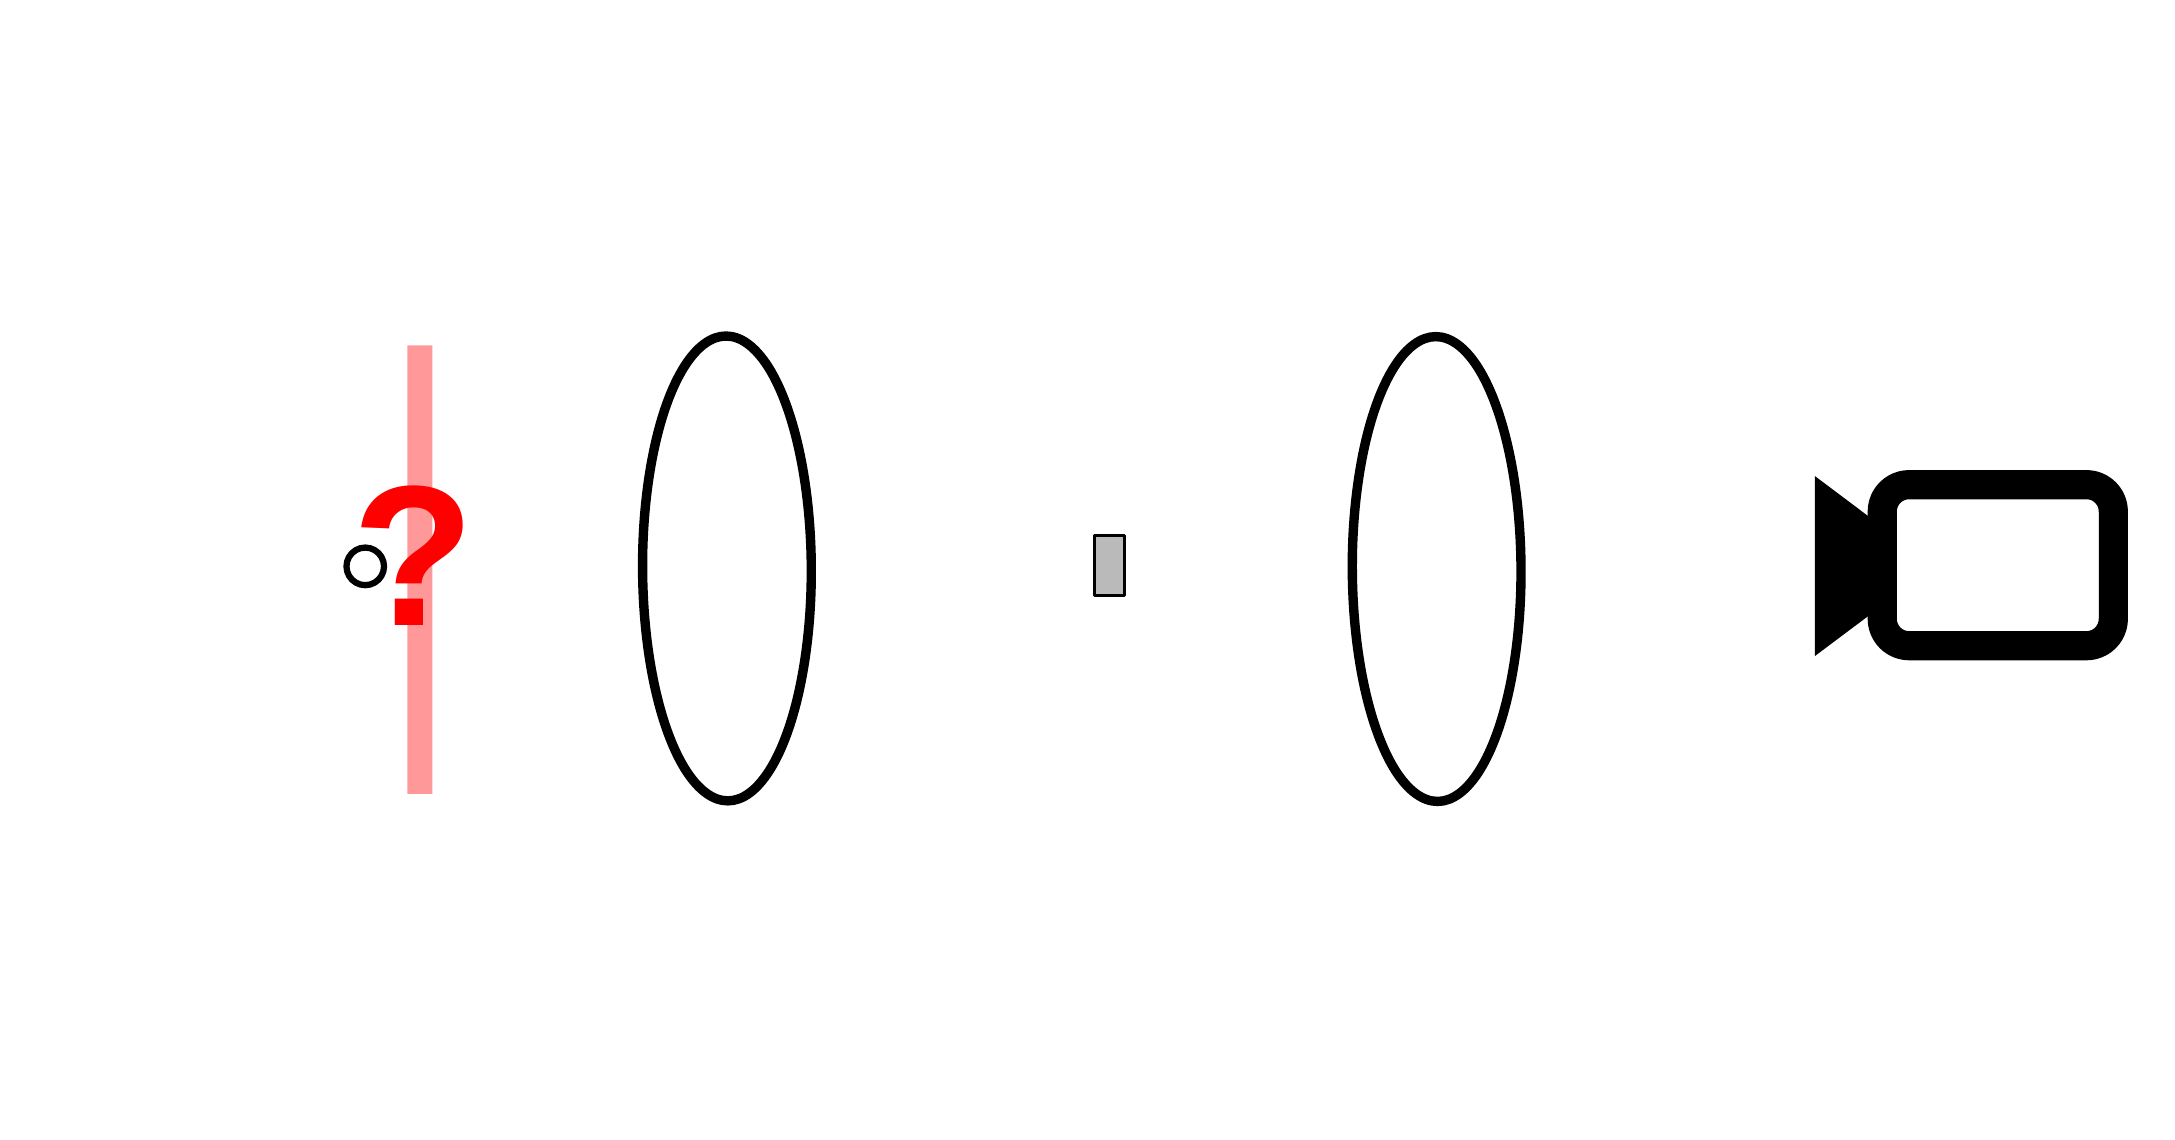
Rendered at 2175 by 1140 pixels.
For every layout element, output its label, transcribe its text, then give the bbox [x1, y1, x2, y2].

text_box [1094, 535, 1125, 596]
text_box [1882, 484, 2114, 646]
text_box [1352, 336, 1522, 802]
text_box [1814, 476, 1875, 657]
text_box ? [308, 437, 519, 676]
text_box [642, 336, 812, 801]
